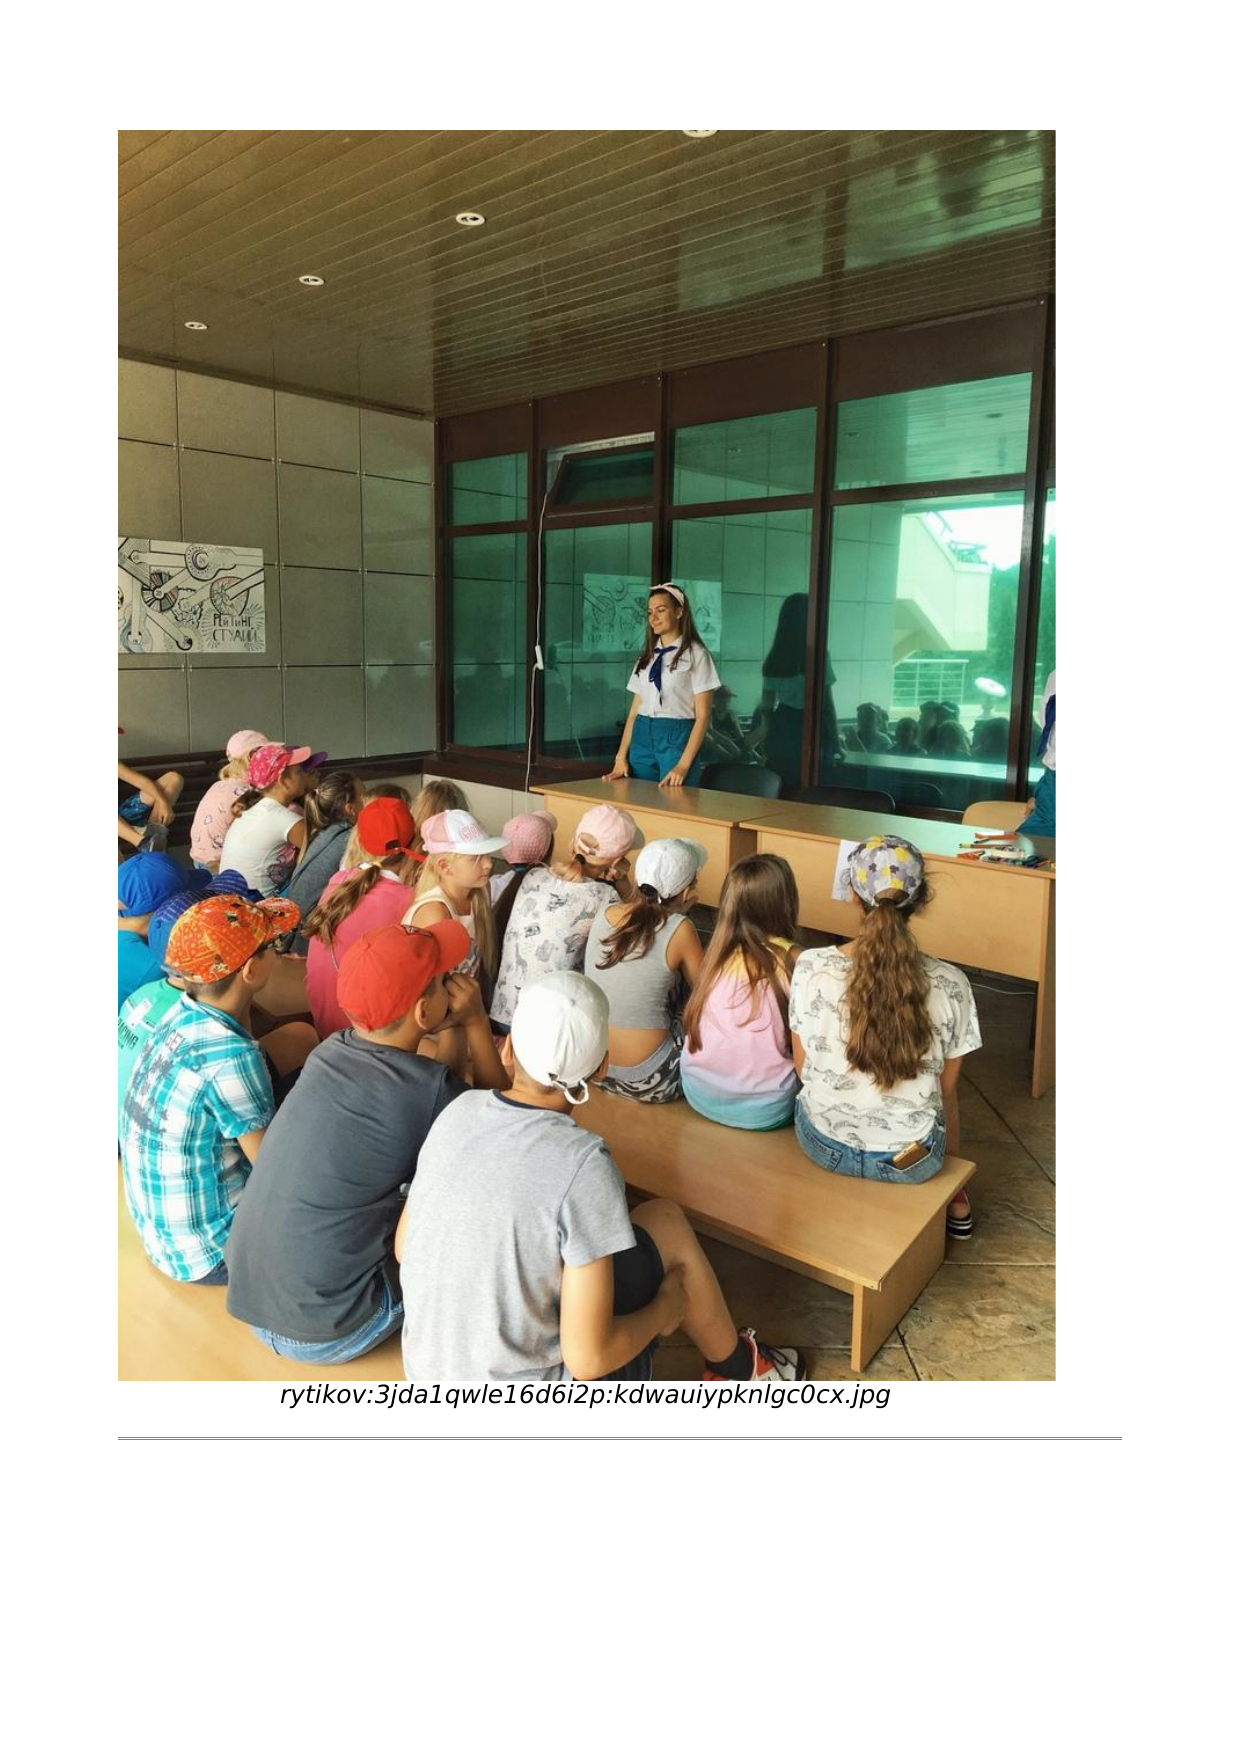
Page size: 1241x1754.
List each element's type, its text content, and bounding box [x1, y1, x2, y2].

picture [118, 938, 131, 961]
text rytikov:3jda1qwle16d6i2p:kdwauiypknlgc0cx.jpg [118, 1381, 1056, 1410]
picture [118, 130, 1056, 1381]
